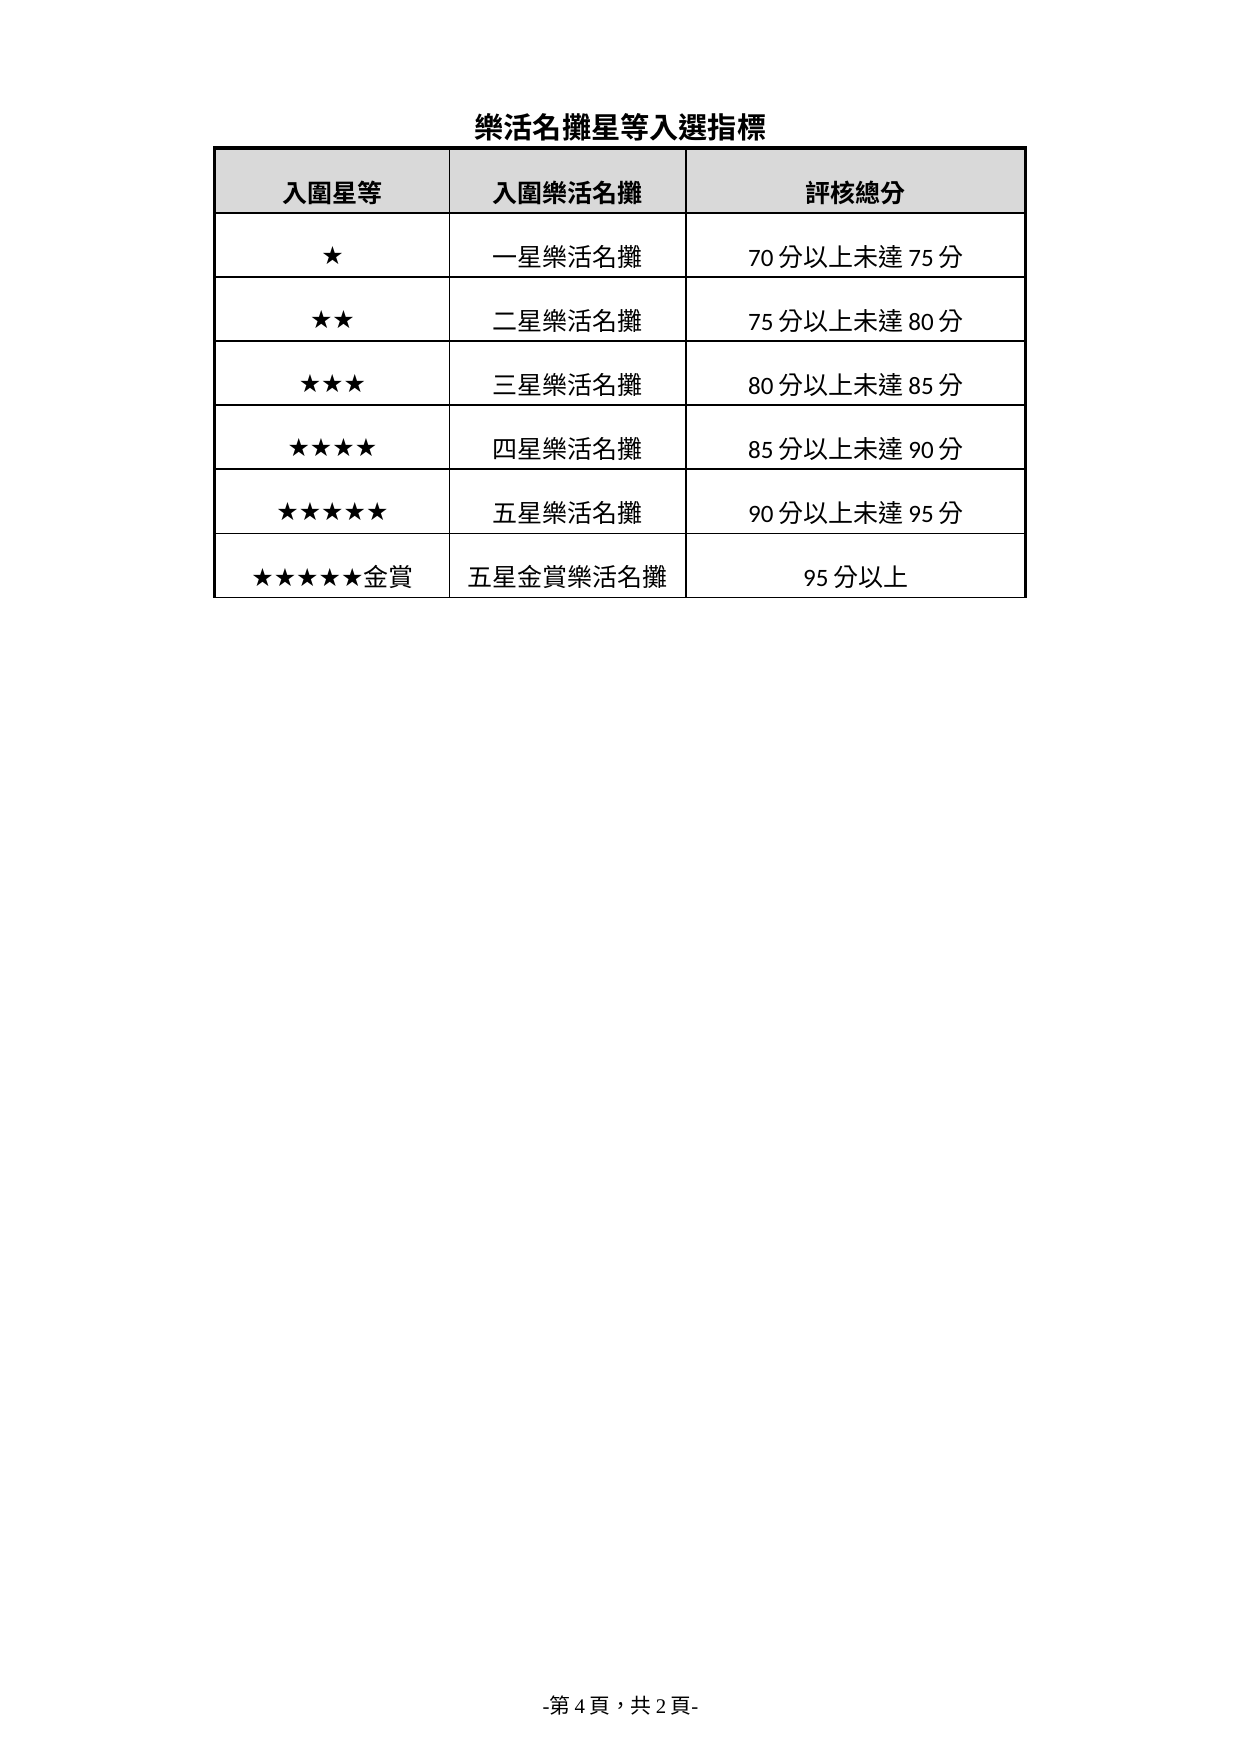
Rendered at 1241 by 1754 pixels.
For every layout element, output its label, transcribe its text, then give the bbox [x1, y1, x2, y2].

table_cell 70分以上未達75分 [687, 214, 1024, 276]
table_cell 一星樂活名攤 [450, 214, 685, 276]
table_cell 95分以上 [687, 534, 1024, 596]
table_cell 三星樂活名攤 [450, 342, 685, 404]
text 樂活名攤星等入選指標 [112, 84, 1128, 146]
table_cell 90分以上未達95分 [687, 470, 1024, 532]
table_cell 五星樂活名攤 [450, 470, 685, 532]
table_cell ★★★★★ [216, 470, 449, 532]
table_cell ★★★ [216, 342, 449, 404]
table_cell ★ [216, 214, 449, 276]
table_cell 二星樂活名攤 [450, 278, 685, 340]
table_cell 四星樂活名攤 [450, 406, 685, 468]
table_header 評核總分 [687, 150, 1024, 212]
table_cell 85分以上未達90分 [687, 406, 1024, 468]
table_header 入圍星等 [216, 150, 449, 212]
table_cell 80分以上未達85分 [687, 342, 1024, 404]
table_cell ★★ [216, 278, 449, 340]
table_cell ★★★★ [216, 406, 449, 468]
table_cell ★★★★★金賞 [216, 534, 449, 596]
table_cell 五星金賞樂活名攤 [450, 534, 685, 596]
table_header 入圍樂活名攤 [450, 150, 685, 212]
table_cell 75分以上未達80分 [687, 278, 1024, 340]
